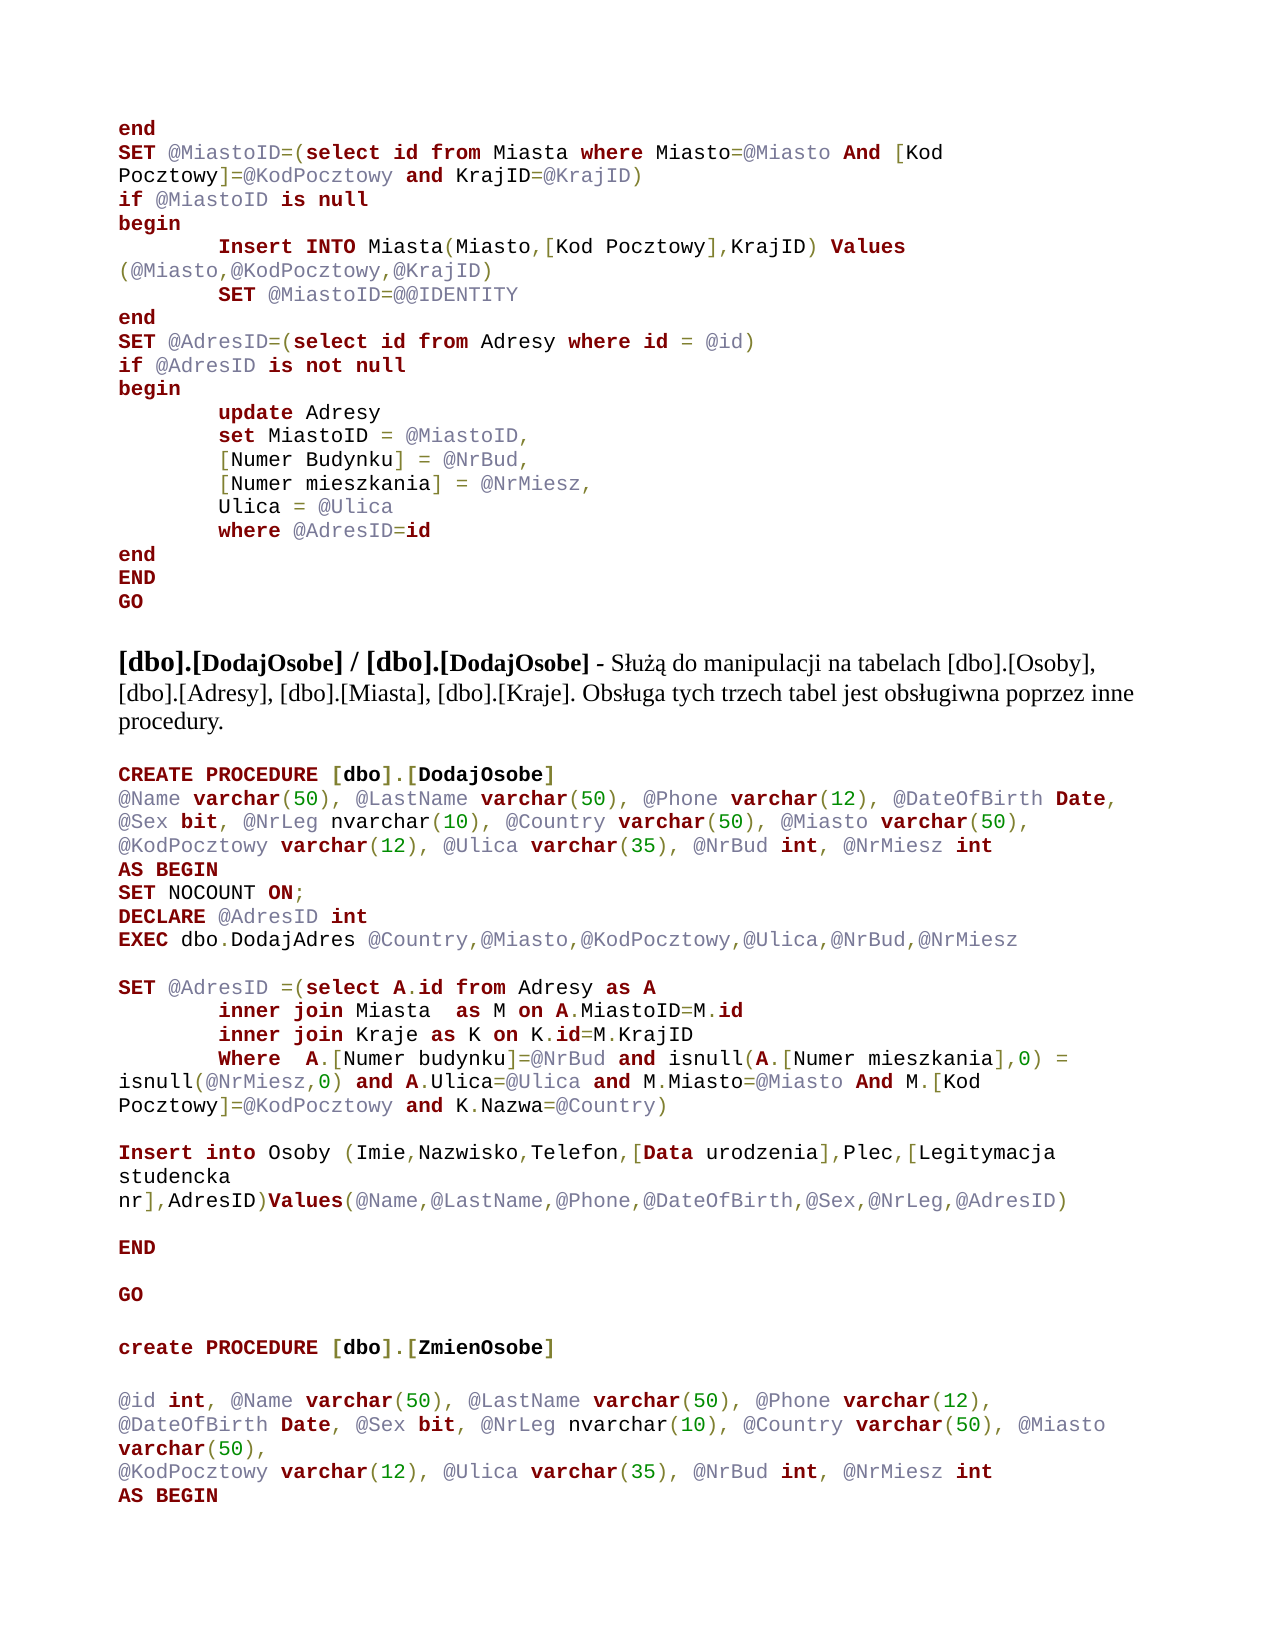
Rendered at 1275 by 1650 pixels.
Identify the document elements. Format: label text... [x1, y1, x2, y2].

text [Numer mieszkania] = @NrMiesz, [118, 473, 1157, 496]
text END [118, 567, 1157, 591]
text @KodPocztowy varchar(12), @Ulica varchar(35), @NrBud int, @NrMiesz int [118, 835, 1157, 858]
text if @AdresID is not null [118, 354, 1157, 378]
text @DateOfBirth Date, @Sex bit, @NrLeg nvarchar(10), @Country varchar(50), @Miasto varchar(50), [118, 1414, 1157, 1461]
text end [118, 118, 1157, 142]
text Insert INTO Miasta(Miasto,[Kod Pocztowy],KrajID) Values (@Miasto,@KodPocztowy,@KrajID) [118, 236, 1157, 284]
text @Name varchar(50), @LastName varchar(50), @Phone varchar(12), @DateOfBirth Date, [118, 788, 1157, 811]
text inner join Kraje as K on K.id=M.KrajID [118, 1024, 1157, 1048]
text begin [118, 378, 1157, 402]
text SET @AdresID=(select id from Adresy where id = @id) [118, 331, 1157, 354]
text create PROCEDURE [dbo].[ZmienOsobe] [118, 1337, 1157, 1361]
text where @AdresID=id [118, 520, 1157, 544]
text SET @MiastoID=(select id from Miasta where Miasto=@Miasto And [Kod Pocztowy]=@KodPocztowy and KrajID=@KrajID) [118, 142, 1157, 189]
text Where A.[Numer budynku]=@NrBud and isnull(A.[Numer mieszkania],0) = isnull(@NrMiesz,0) and A.Ulica=@Ulica and M.Miasto=@Miasto And M.[Kod Pocztowy]=@KodPocztowy and K.Nazwa=@Country) [118, 1048, 1157, 1119]
text AS BEGIN [118, 858, 1157, 882]
text END [118, 1237, 1157, 1261]
text SET @MiastoID=@@IDENTITY [118, 284, 1157, 307]
text SET NOCOUNT ON; [118, 882, 1157, 906]
text set MiastoID = @MiastoID, [118, 426, 1157, 449]
text inner join Miasta as M on A.MiastoID=M.id [118, 1000, 1157, 1024]
text CREATE PROCEDURE [dbo].[DodajOsobe] [118, 764, 1157, 788]
text DECLARE @AdresID int [118, 906, 1157, 929]
text AS BEGIN [118, 1485, 1157, 1509]
text @KodPocztowy varchar(12), @Ulica varchar(35), @NrBud int, @NrMiesz int [118, 1461, 1157, 1485]
text begin [118, 213, 1157, 236]
text end [118, 544, 1157, 567]
text [Numer Budynku] = @NrBud, [118, 449, 1157, 473]
text end [118, 307, 1157, 331]
text @Sex bit, @NrLeg nvarchar(10), @Country varchar(50), @Miasto varchar(50), [118, 811, 1157, 835]
text EXEC dbo.DodajAdres @Country,@Miasto,@KodPocztowy,@Ulica,@NrBud,@NrMiesz [118, 929, 1157, 953]
text GO [118, 591, 1157, 615]
text Ulica = @Ulica [118, 496, 1157, 520]
text if @MiastoID is null [118, 189, 1157, 213]
text Insert into Osoby (Imie,Nazwisko,Telefon,[Data urodzenia],Plec,[Legitymacja studencka nr],AdresID)Values(@Name,@LastName,@Phone,@DateOfBirth,@Sex,@NrLeg,@AdresID) [118, 1142, 1157, 1213]
text [dbo].[DodajOsobe] / [dbo].[DodajOsobe] - Służą do manipulacji na tabelach [dbo].[Osoby], [dbo].[Adresy], [dbo].[Miasta], [dbo].[Kraje]. Obsługa tych trzech tabel jest obsługiwna poprzez inne procedury. [118, 644, 1157, 735]
text GO [118, 1284, 1157, 1308]
text update Adresy [118, 402, 1157, 426]
text SET @AdresID =(select A.id from Adresy as A [118, 977, 1157, 1000]
text @id int, @Name varchar(50), @LastName varchar(50), @Phone varchar(12), [118, 1390, 1157, 1414]
